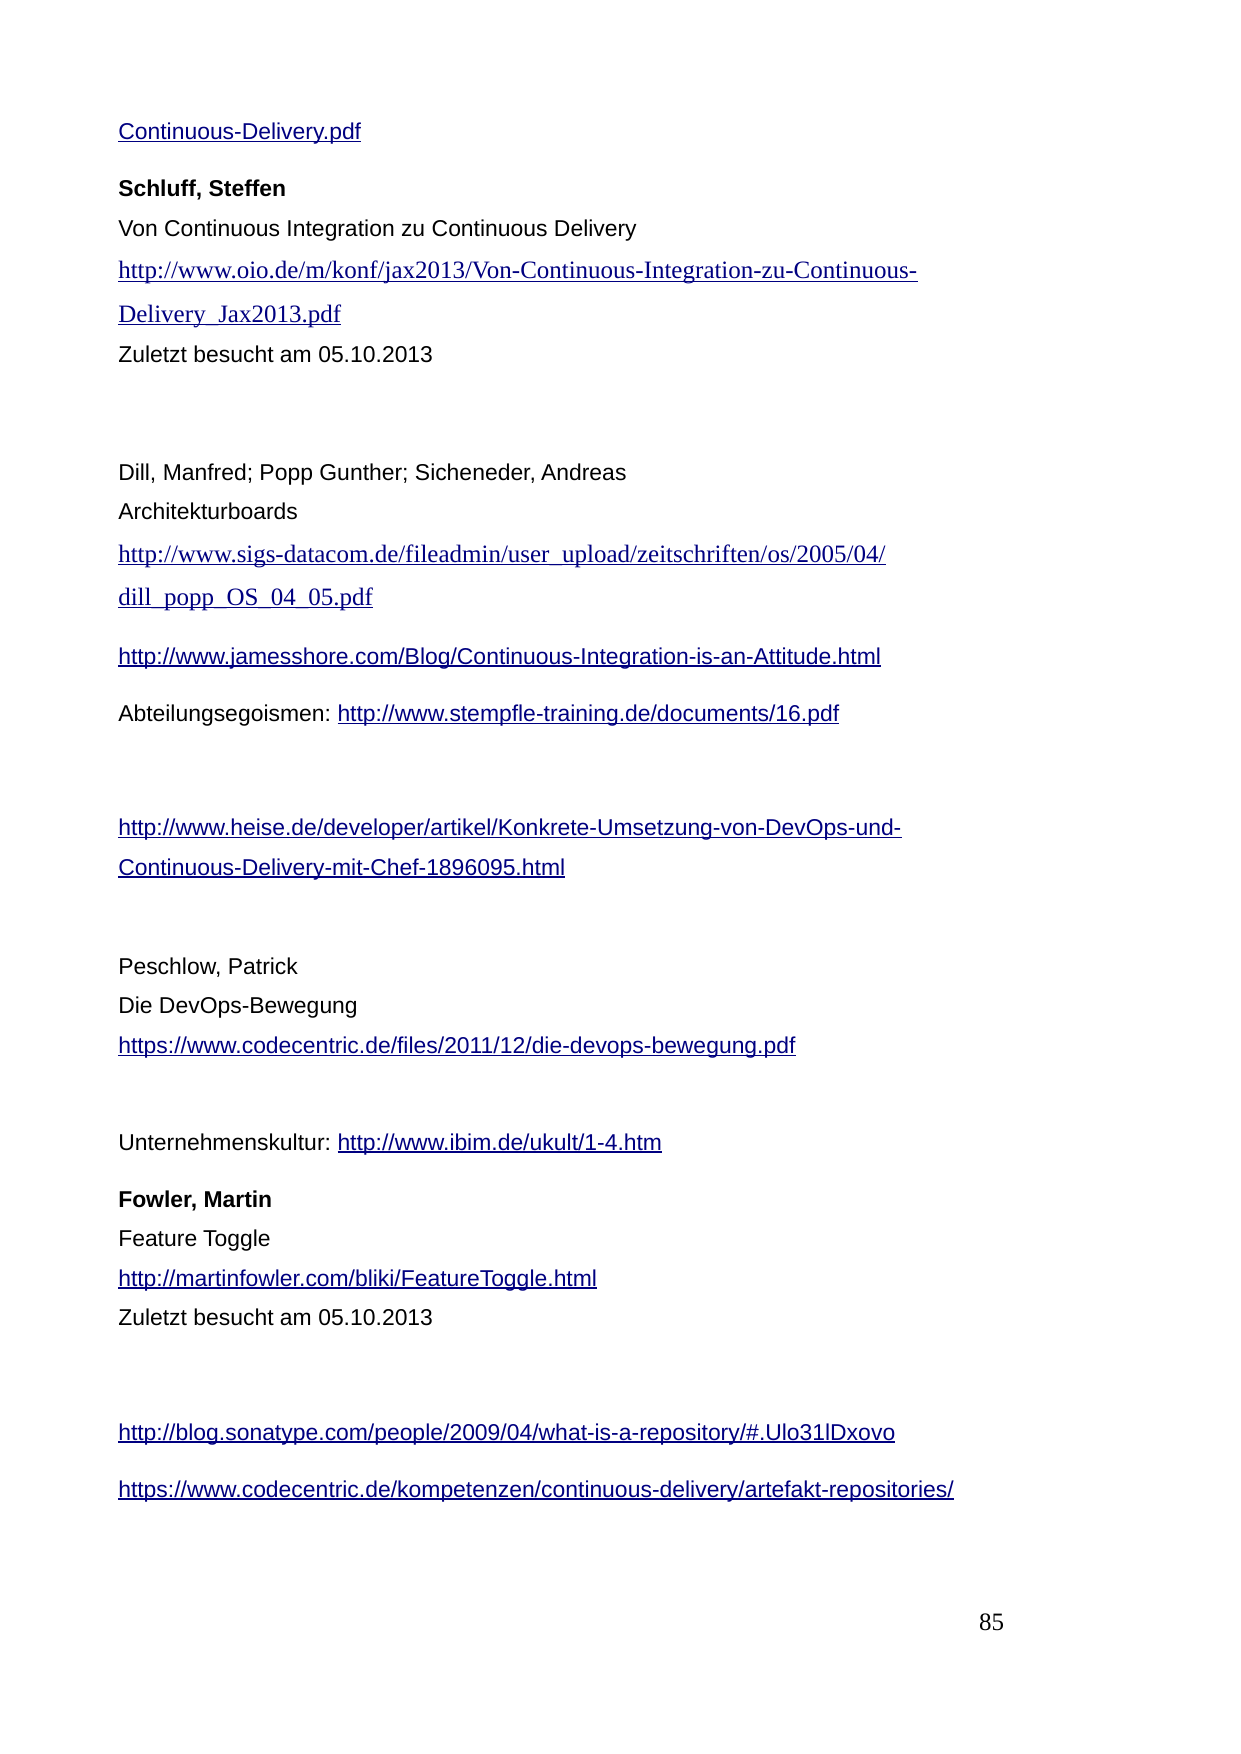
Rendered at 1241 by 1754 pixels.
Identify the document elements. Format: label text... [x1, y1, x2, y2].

text http://www.jamesshore.com/Blog/Continuous-Integration-is-an-Attitude.html [118, 643, 1004, 669]
text Continuous-Delivery.pdf [118, 118, 1004, 144]
text Fowler, Martin Feature Toggle http://martinfowler.com/bliki/FeatureToggle.html Zuletzt besucht am 05.10.2013 [118, 1186, 1004, 1330]
text Abteilungsegoismen: http://www.stempfle-training.de/documents/16.pdf [118, 700, 1004, 726]
text http://www.heise.de/developer/artikel/Konkrete-Umsetzung-von-DevOps-und-Continuous-Delivery-mit-Chef-1896095.html [118, 814, 1004, 880]
text Dill, Manfred; Popp Gunther; Sicheneder, Andreas Architekturboards http://www.sigs-datacom.de/fileadmin/user_upload/zeitschriften/os/2005/04/dill_popp_OS_04_05.pdf [118, 458, 1004, 611]
text https://www.codecentric.de/kompetenzen/continuous-delivery/artefakt-repositories/ [118, 1476, 1004, 1502]
text Unternehmenskultur: http://www.ibim.de/ukult/1-4.htm [118, 1089, 1004, 1155]
text http://blog.sonatype.com/people/2009/04/what-is-a-repository/#.Ulo31lDxovo [118, 1418, 1004, 1445]
text Peschlow, Patrick Die DevOps-Bewegung https://www.codecentric.de/files/2011/12/die-devops-bewegung.pdf [118, 911, 1004, 1058]
text Schluff, Steffen Von Continuous Integration zu Continuous Delivery http://www.oio.de/m/konf/jax2013/Von-Continuous-Integration-zu-Continuous-Delivery_Jax2013.pdf Zuletzt besucht am 05.10.2013 [118, 175, 1004, 367]
